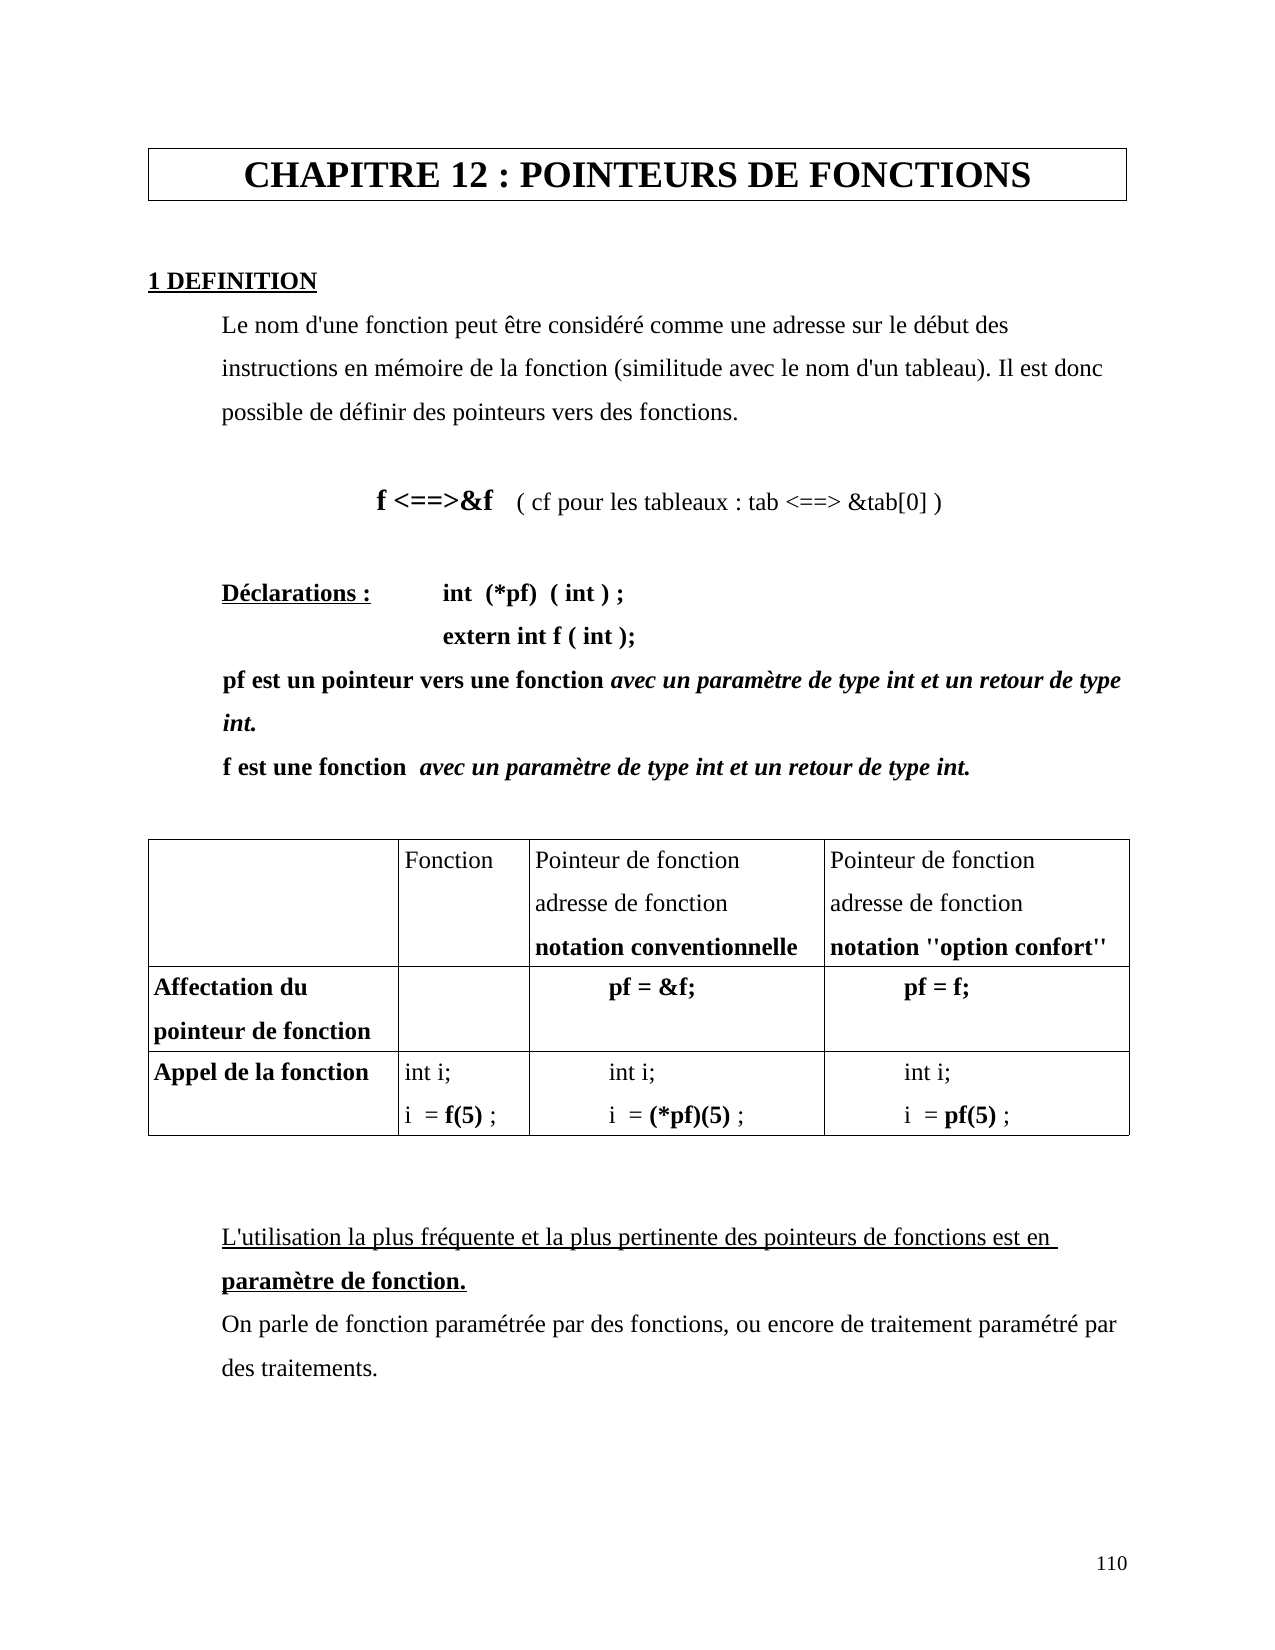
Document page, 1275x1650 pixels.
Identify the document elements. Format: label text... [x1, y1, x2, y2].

table_cell Appel de la fonction [149, 1052, 398, 1135]
table_cell Affectation du pointeur de fonction [149, 967, 398, 1051]
table_header Pointeur de fonction adresse de fonction notation conventionnelle [530, 840, 824, 966]
table_cell int i; i = (*pf)(5) ; [530, 1052, 824, 1135]
list pf est un pointeur vers une fonction avec un paramètre de type int et un retour de type int. [185, 664, 1127, 737]
table_cell int i; i = pf(5) ; [825, 1052, 1129, 1135]
list f est une fonction avec un paramètre de type int et un retour de type int. [185, 752, 1127, 781]
text extern int f ( int ); [148, 621, 1127, 650]
table_header Pointeur de fonction adresse de fonction notation ''option confort'' [825, 840, 1129, 966]
table_header [149, 840, 398, 966]
table_cell pf = f; [825, 967, 1129, 1051]
table_cell int i; i = f(5) ; [399, 1052, 529, 1135]
table_cell [399, 967, 529, 1051]
text f <==>&f ( cf pour les tableaux : tab <==> &tab[0] ) [148, 484, 1127, 517]
table_cell pf = &f; [530, 967, 824, 1051]
text On parle de fonction paramétrée par des fonctions, ou encore de traitement paramétré par des traitements. [148, 1309, 1127, 1382]
text Déclarations : int (*pf) ( int ) ; [148, 577, 1127, 607]
text Chapitre 12 : pointeurs de fonctions [149, 149, 1126, 200]
table_header Fonction [399, 840, 529, 966]
text L'utilisation la plus fréquente et la plus pertinente des pointeurs de fonctions est en paramètre de fonction. [148, 1222, 1127, 1294]
text Le nom d'une fonction peut être considéré comme une adresse sur le début des instructions en mémoire de la fonction (similitude avec le nom d'un tableau). Il est donc possible de définir des pointeurs vers des fonctions. [221, 309, 1127, 426]
text 1 DEFINITION [148, 266, 1127, 295]
